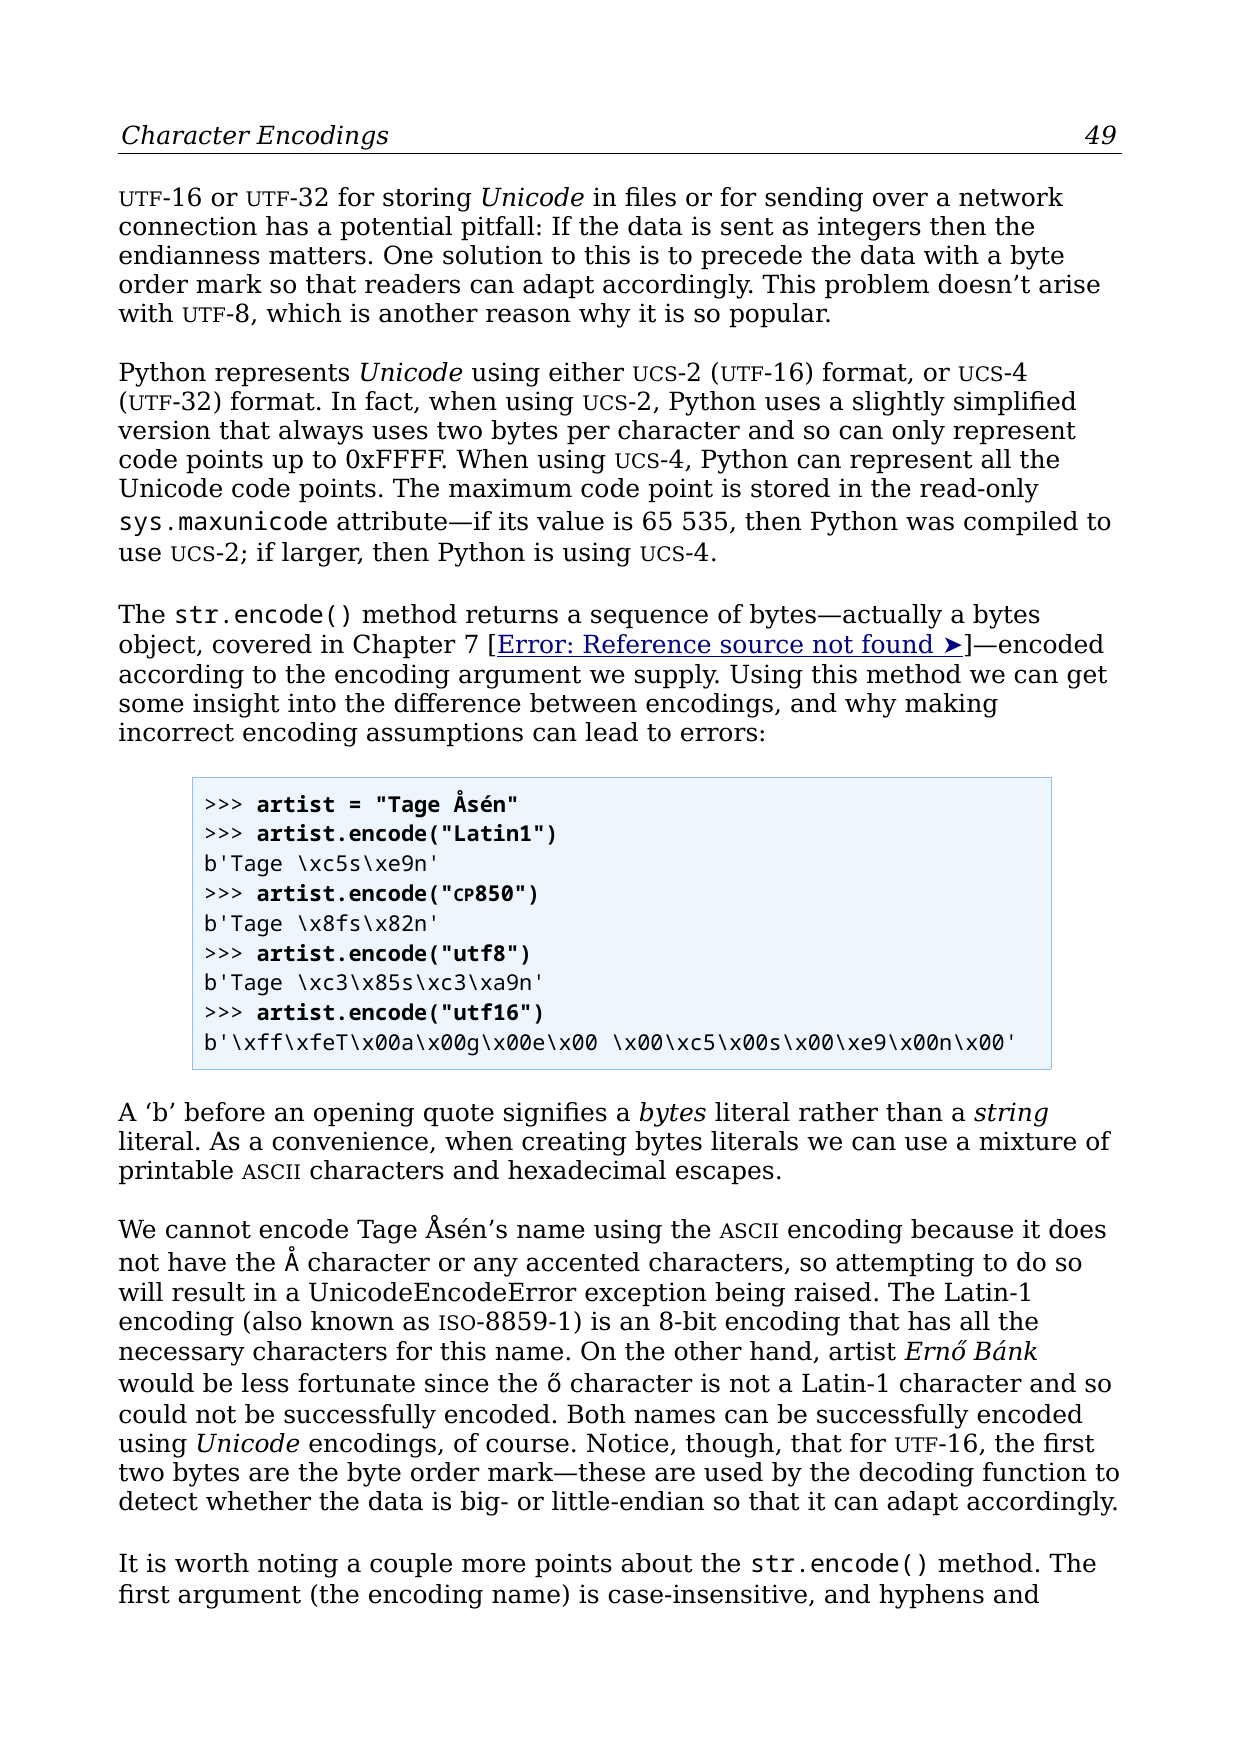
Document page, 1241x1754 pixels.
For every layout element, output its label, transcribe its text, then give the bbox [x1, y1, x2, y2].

text b'Tage \x8fs\x82n' [193, 896, 1051, 926]
text >>> artist.encode("utf16") [193, 985, 1051, 1015]
text >>> artist.encode("utf8") [193, 926, 1051, 956]
text We cannot encode Tage Åsén’s name using the ascii encoding because it does not have the Å character or any accented characters, so attempting to do so will result in a UnicodeEncodeError exception being raised. The Latin-1 encoding (also known as iso-8859-1) is an 8-bit encoding that has all the necessary characters for this name. On the other hand, artist Ernő Bánk would be less fortunate since the ő character is not a Latin-1 character and so could not be successfully encoded. Both names can be successfully encoded using Unicode encodings, of course. Notice, though, that for utf-16, the first two bytes are the byte order mark—these are used by the decoding function to detect whether the data is big- or little-endian so that it can adapt accordingly. [118, 1215, 1122, 1517]
text b'Tage \xc3\x85s\xc3\xa9n' [193, 956, 1051, 985]
text utf‑16 or utf-32 for storing Unicode in files or for sending over a network connection has a potential pitfall: If the data is sent as integers then the endianness matters. One solution to this is to precede the data with a byte order mark so that readers can adapt accordingly. This problem doesn’t arise with utf-8, which is another reason why it is so popular. [118, 183, 1122, 328]
text >>> artist = "Tage Åsén" [193, 778, 1051, 807]
text >>> artist.encode("Latin1") [193, 807, 1051, 836]
text It is worth noting a couple more points about the str.encode() method. The first argument (the encoding name) is case-insensitive, and hyphens and [118, 1546, 1122, 1609]
text b'Tage \xc5s\xe9n' [193, 836, 1051, 866]
text A ‘b’ before an opening quote signifies a bytes literal rather than a string literal. As a convenience, when creating bytes literals we can use a mixture of printable ascii characters and hexadecimal escapes. [118, 1098, 1122, 1186]
text Python represents Unicode using either ucs-2 (utf-16) format, or ucs-4 (utf‑32) format. In fact, when using ucs-2, Python uses a slightly simplified version that always uses two bytes per character and so can only represent code points up to 0xFFFF. When using ucs-4, Python can represent all the Unicode code points. The maximum code point is stored in the read-only sys.maxunicode attribute—if its value is 65 535, then Python was compiled to use ucs-2; if larger, then Python is using ucs-4. [118, 358, 1122, 567]
text >>> artist.encode("cp850") [193, 866, 1051, 896]
text The str.encode() method returns a sequence of bytes—actually a bytes object, covered in Chapter 7 [Error: Reference source not found ➤]—encoded according to the encoding argument we supply. Using this method we can get some insight into the difference between encodings, and why making incorrect encoding assumptions can lead to errors: [118, 597, 1122, 747]
text b'\xff\xfeT\x00a\x00g\x00e\x00 \x00\xc5\x00s\x00\xe9\x00n\x00' [193, 1015, 1051, 1069]
